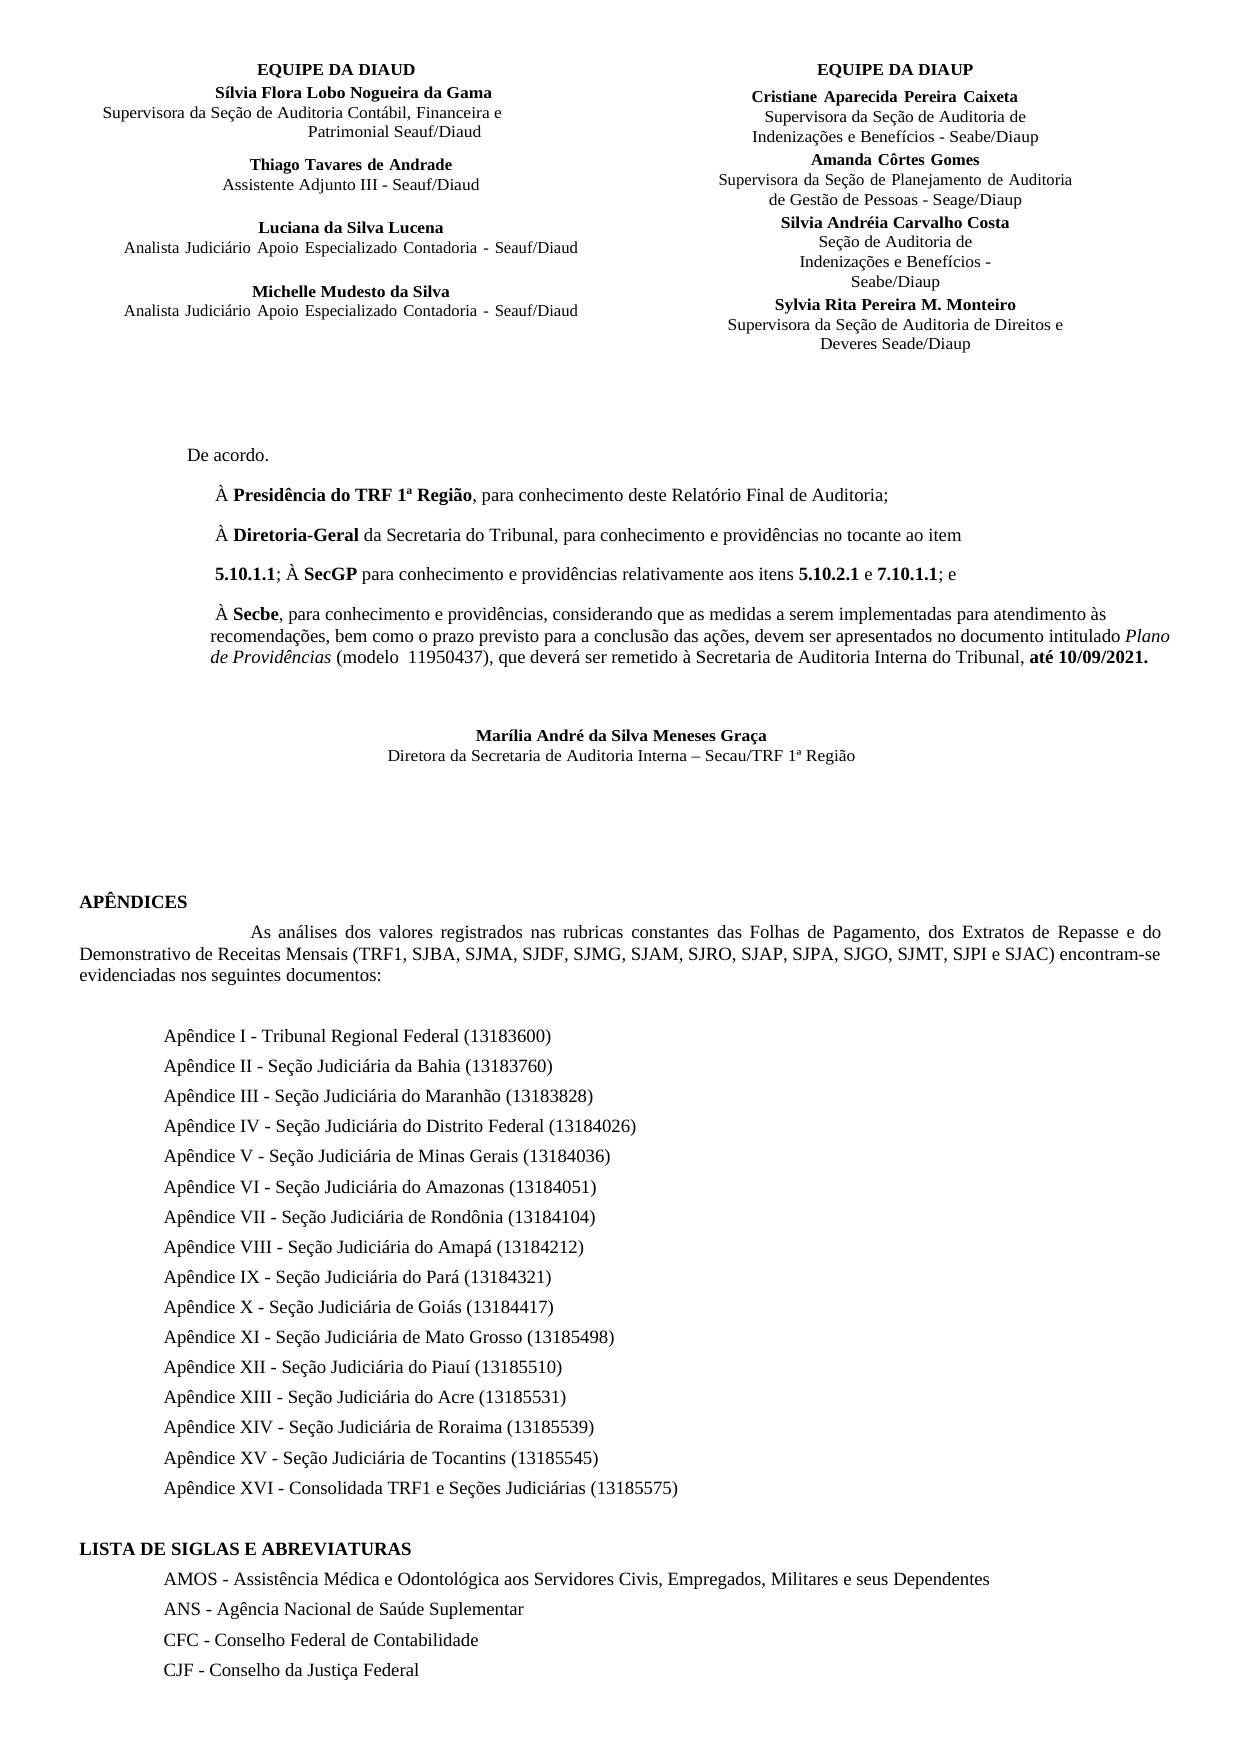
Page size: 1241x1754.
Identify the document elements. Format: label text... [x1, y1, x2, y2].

text Demonstrativo de Receitas Mensais (TRF1, SJBA, SJMA, SJDF, SJMG, SJAM, SJRO, SJAP, SJPA, SJGO, SJMT, SJPI e SJAC) encontram-se evidenciadas nos seguintes documentos: [79, 943, 1164, 986]
text Analista Judiciário Apoio Especializado Contadoria - Seauf/Diaud [121, 301, 580, 320]
text Sylvia Rita Pereira M. Monteiro [718, 294, 1072, 314]
text À Diretoria-Geral da Secretaria do Tribunal, para conhecimento e providências no tocante ao item 5.10.1.1; À SecGP para conhecimento e providências relativamente aos itens 5.10.2.1 e 7.10.1.1; e [215, 524, 1031, 585]
text Supervisora da Seção de Auditoria de Indenizações e Benefícios - Seabe/Diaup [718, 107, 1072, 146]
subtitle LISTA DE SIGLAS E ABREVIATURAS [79, 1538, 1184, 1559]
text Apêndice I - Tribunal Regional Federal (13183600) Apêndice II - Seção Judiciária da Bahia (13183760) Apêndice III - Seção Judiciária do Maranhão (13183828) [163, 1025, 619, 1107]
text Apêndice X - Seção Judiciária de Goiás (13184417) Apêndice XI - Seção Judiciária de Mato Grosso (13185498) Apêndice XII - Seção Judiciária do Piauí (13185510) Apêndice XIII - Seção Judiciária do Acre (13185531) Apêndice XIV - Seção Judiciária de Roraima (13185539) Apêndice XV - Seção Judiciária de Tocantins (13185545) [163, 1296, 619, 1468]
text Apêndice IV - Seção Judiciária do Distrito Federal (13184026) Apêndice V - Seção Judiciária de Minas Gerais (13184036) Apêndice VI - Seção Judiciária do Amazonas (13184051) Apêndice VII - Seção Judiciária de Rondônia (13184104) Apêndice VIII - Seção Judiciária do Amapá (13184212) Apêndice IX - Seção Judiciária do Pará (13184321) [163, 1115, 637, 1287]
text Assistente Adjunto III - Seauf/Diaud [121, 175, 580, 194]
text Thiago Tavares de Andrade [121, 155, 580, 174]
text Michelle Mudesto da Silva [121, 281, 580, 301]
text Cristiane Aparecida Pereira Caixeta [678, 87, 1091, 106]
text Analista Judiciário Apoio Especializado Contadoria - Seauf/Diaud [121, 238, 580, 257]
text Supervisora da Seção de Auditoria de Direitos e Deveres Seade/Diaup [699, 314, 1091, 353]
text AMOS - Assistência Médica e Odontológica aos Servidores Civis, Empregados, Militares e seus Dependentes ANS - Agência Nacional de Saúde Suplementar [163, 1568, 990, 1620]
text Silvia Andréia Carvalho Costa Seção de Auditoria de Indenizações e Benefícios - Seabe/Diaup [772, 212, 1018, 291]
text CFC - Conselho Federal de Contabilidade CJF - Conselho da Justiça Federal [163, 1628, 479, 1680]
text EQUIPE DA DIAUD EQUIPE DA DIAUP [58, 59, 1172, 78]
text Marília André da Silva Meneses Graça [118, 726, 1124, 745]
text Apêndice XVI - Consolidada TRF1 e Seções Judiciárias (13185575) [163, 1477, 1184, 1498]
text Sílvia Flora Lobo Nogueira da Gama [215, 83, 586, 102]
text À Secbe, para conhecimento e providências, considerando que as medidas a serem implementadas para atendimento às recomendações, bem como o prazo previsto para a conclusão das ações, devem ser apresentados no documento intitulado Plano de Providências (modelo 11950437), que deverá ser remetido à Secretaria de Auditoria Interna do Tribunal, até 10/09/2021. [210, 603, 1173, 667]
text Amanda Côrtes Gomes [699, 150, 1091, 169]
text Supervisora da Seção de Planejamento de Auditoria de Gestão de Pessoas - Seage/Diaup [717, 169, 1074, 208]
text Diretora da Secretaria de Auditoria Interna – Secau/TRF 1ª Região [118, 746, 1124, 765]
text As análises dos valores registrados nas rubricas constantes das Folhas de Pagamento, dos Extratos de Repasse e do [250, 921, 1184, 943]
text Luciana da Silva Lucena [121, 218, 580, 237]
text Supervisora da Seção de Auditoria Contábil, Financeira e Patrimonial Seauf/Diaud [102, 103, 582, 141]
text À Presidência do TRF 1ª Região, para conhecimento deste Relatório Final de Auditoria; [215, 484, 1184, 506]
subtitle APÊNDICES [79, 891, 1184, 913]
text De acordo. [187, 444, 1184, 466]
